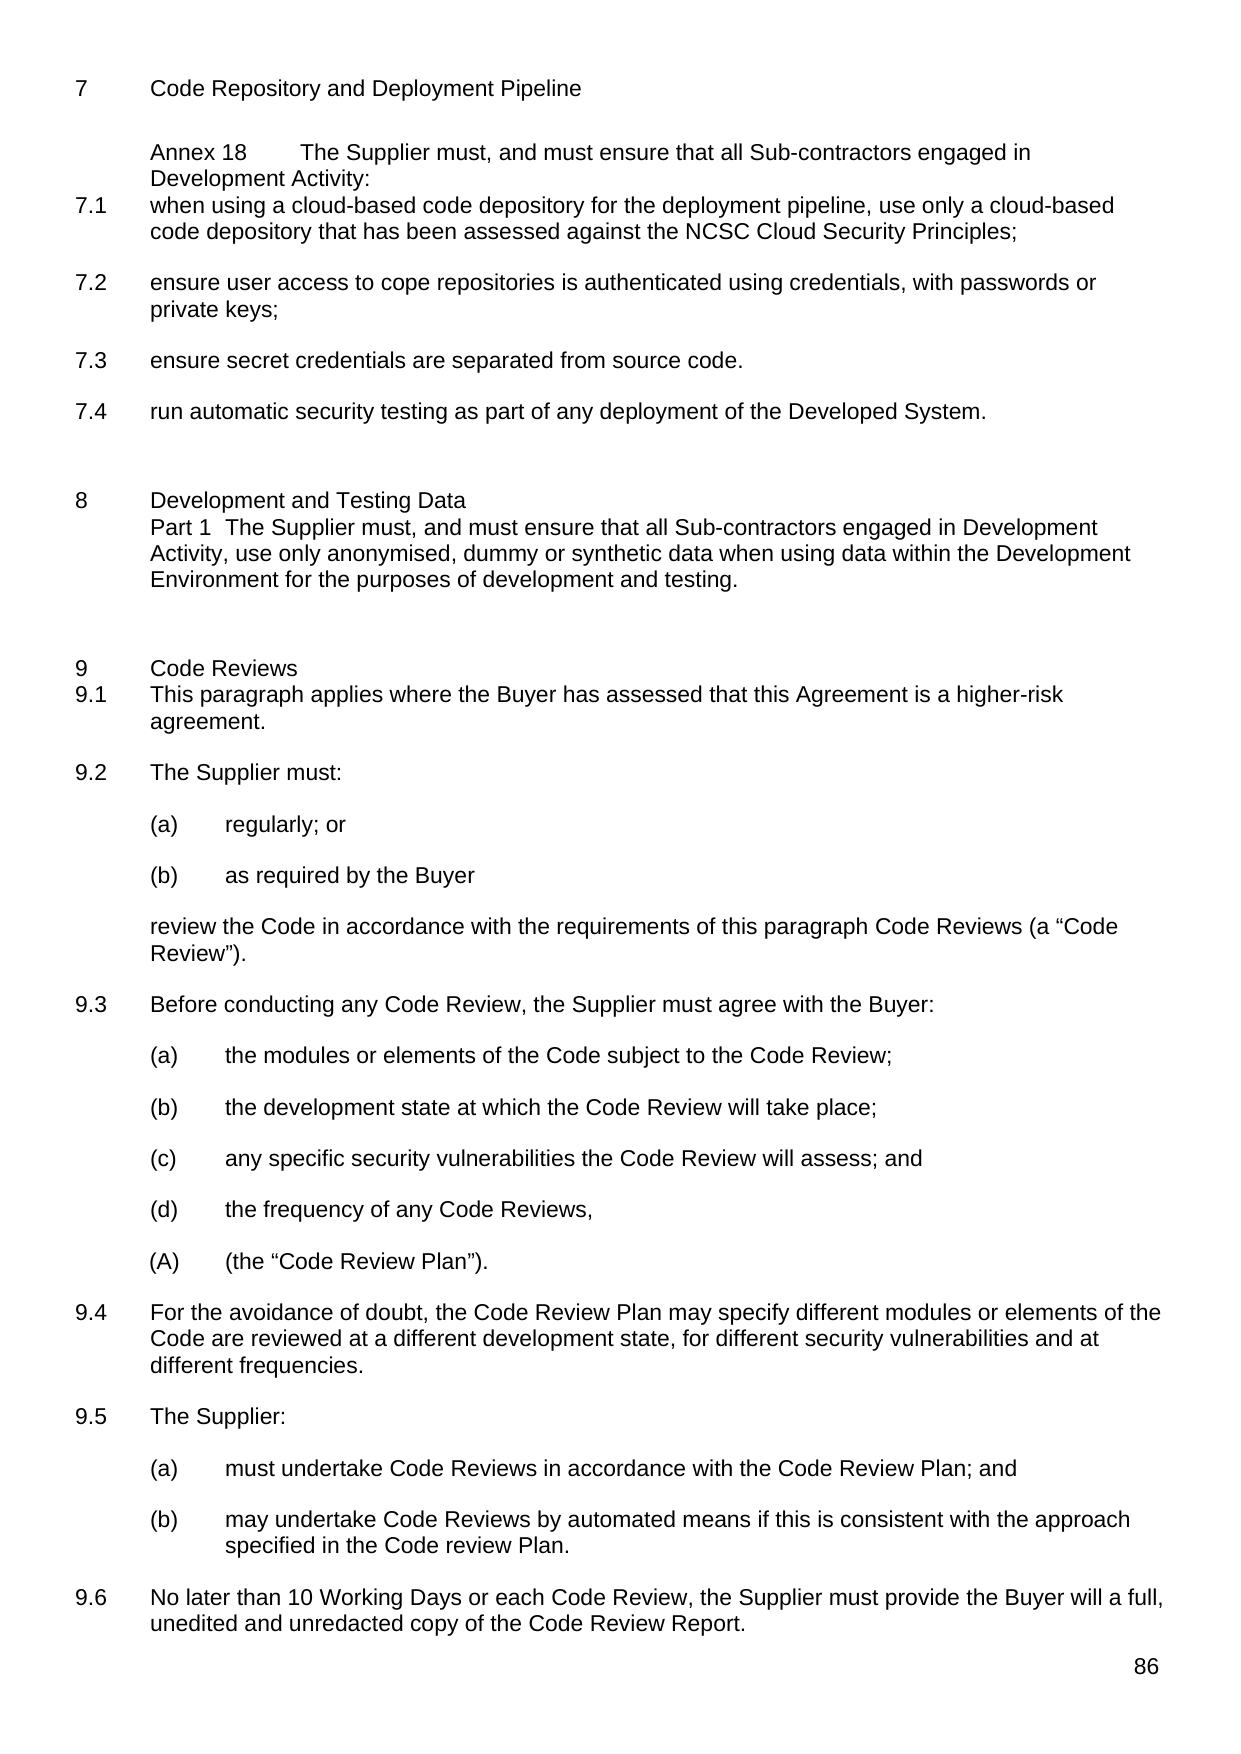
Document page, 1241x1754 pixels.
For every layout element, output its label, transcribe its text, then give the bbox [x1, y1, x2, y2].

list run automatic security testing as part of any deployment of the Developed System. [75, 398, 1165, 425]
list The Supplier must: [75, 759, 1165, 786]
list must undertake Code Reviews in accordance with the Code Review Plan; and [150, 1454, 1165, 1481]
list regularly; or [150, 811, 1165, 837]
list Code Reviews [75, 655, 1165, 681]
list For the avoidance of doubt, the Code Review Plan may specify different modules or elements of the Code are reviewed at a different development state, for different security vulnerabilities and at different frequencies. [75, 1299, 1165, 1378]
list when using a cloud-based code depository for the deployment pipeline, use only a cloud-based code depository that has been assessed against the NCSC Cloud Security Principles; [75, 192, 1165, 244]
list The Supplier: [75, 1403, 1165, 1429]
subtitle (the “Code Review Plan”). [149, 1248, 1165, 1274]
list review the Code in accordance with the requirements of this paragraph 9 (a “Code Review”). [150, 913, 1165, 966]
list Development and Testing Data [75, 487, 1165, 513]
subtitle The Supplier must, and must ensure that all Sub-contractors engaged in Development Activity: [150, 139, 1165, 192]
list any specific security vulnerabilities the Code Review will assess; and [150, 1145, 1165, 1171]
list the development state at which the Code Review will take place; [150, 1094, 1165, 1120]
list the frequency of any Code Reviews, [150, 1196, 1165, 1223]
list ensure user access to cope repositories is authenticated using credentials, with passwords or private keys; [75, 269, 1165, 322]
list the modules or elements of the Code subject to the Code Review; [150, 1042, 1165, 1069]
subtitle The Supplier must, and must ensure that all Sub-contractors engaged in Development Activity, use only anonymised, dummy or synthetic data when using data within the Development Environment for the purposes of development and testing. [150, 513, 1165, 593]
list as required by the Buyer [150, 862, 1165, 888]
list Before conducting any Code Review, the Supplier must agree with the Buyer: [75, 991, 1165, 1017]
list Code Repository and Deployment Pipeline [75, 75, 1165, 101]
list may undertake Code Reviews by automated means if this is consistent with the approach specified in the Code review Plan. [150, 1506, 1165, 1558]
list This paragraph applies where the Buyer has assessed that this Agreement is a higher-risk agreement. [75, 681, 1165, 734]
list No later than 10 Working Days or each Code Review, the Supplier must provide the Buyer will a full, unedited and unredacted copy of the Code Review Report. [75, 1583, 1165, 1636]
list ensure secret credentials are separated from source code. [75, 347, 1165, 373]
